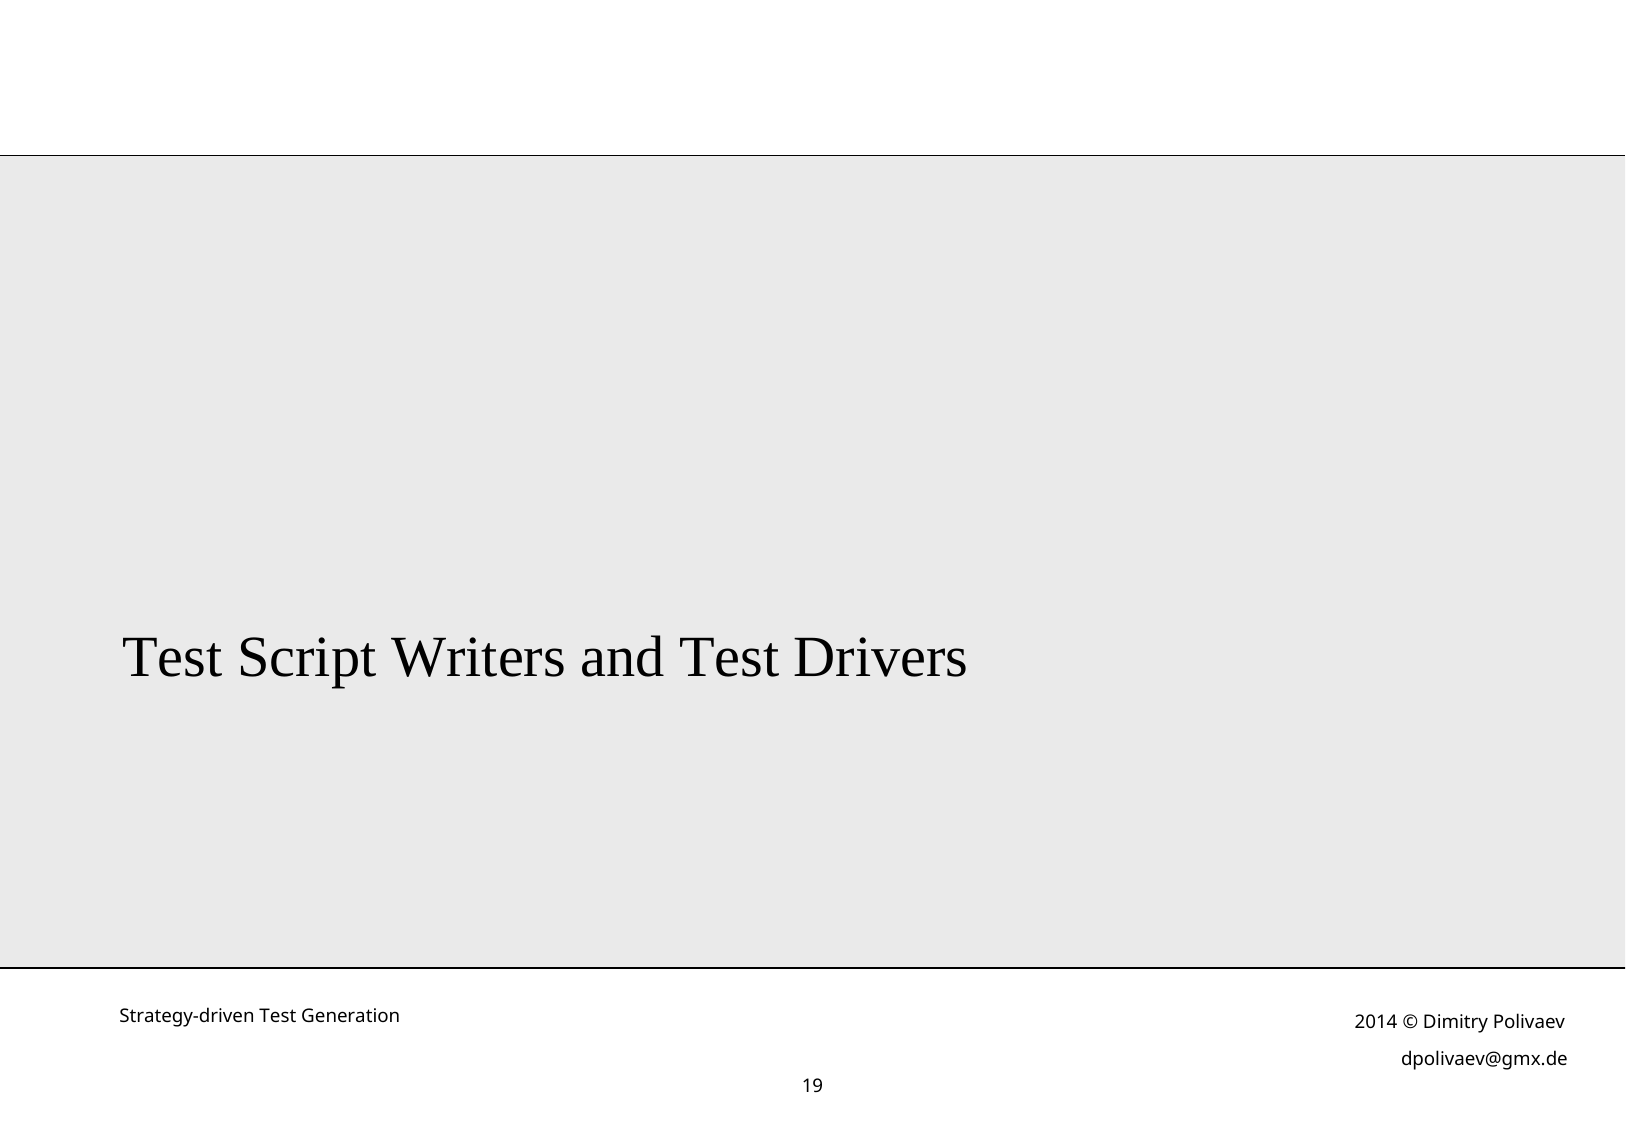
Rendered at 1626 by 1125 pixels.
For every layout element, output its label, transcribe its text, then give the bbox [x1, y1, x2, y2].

title Test Script Writers and Test Drivers [122, 613, 1501, 688]
